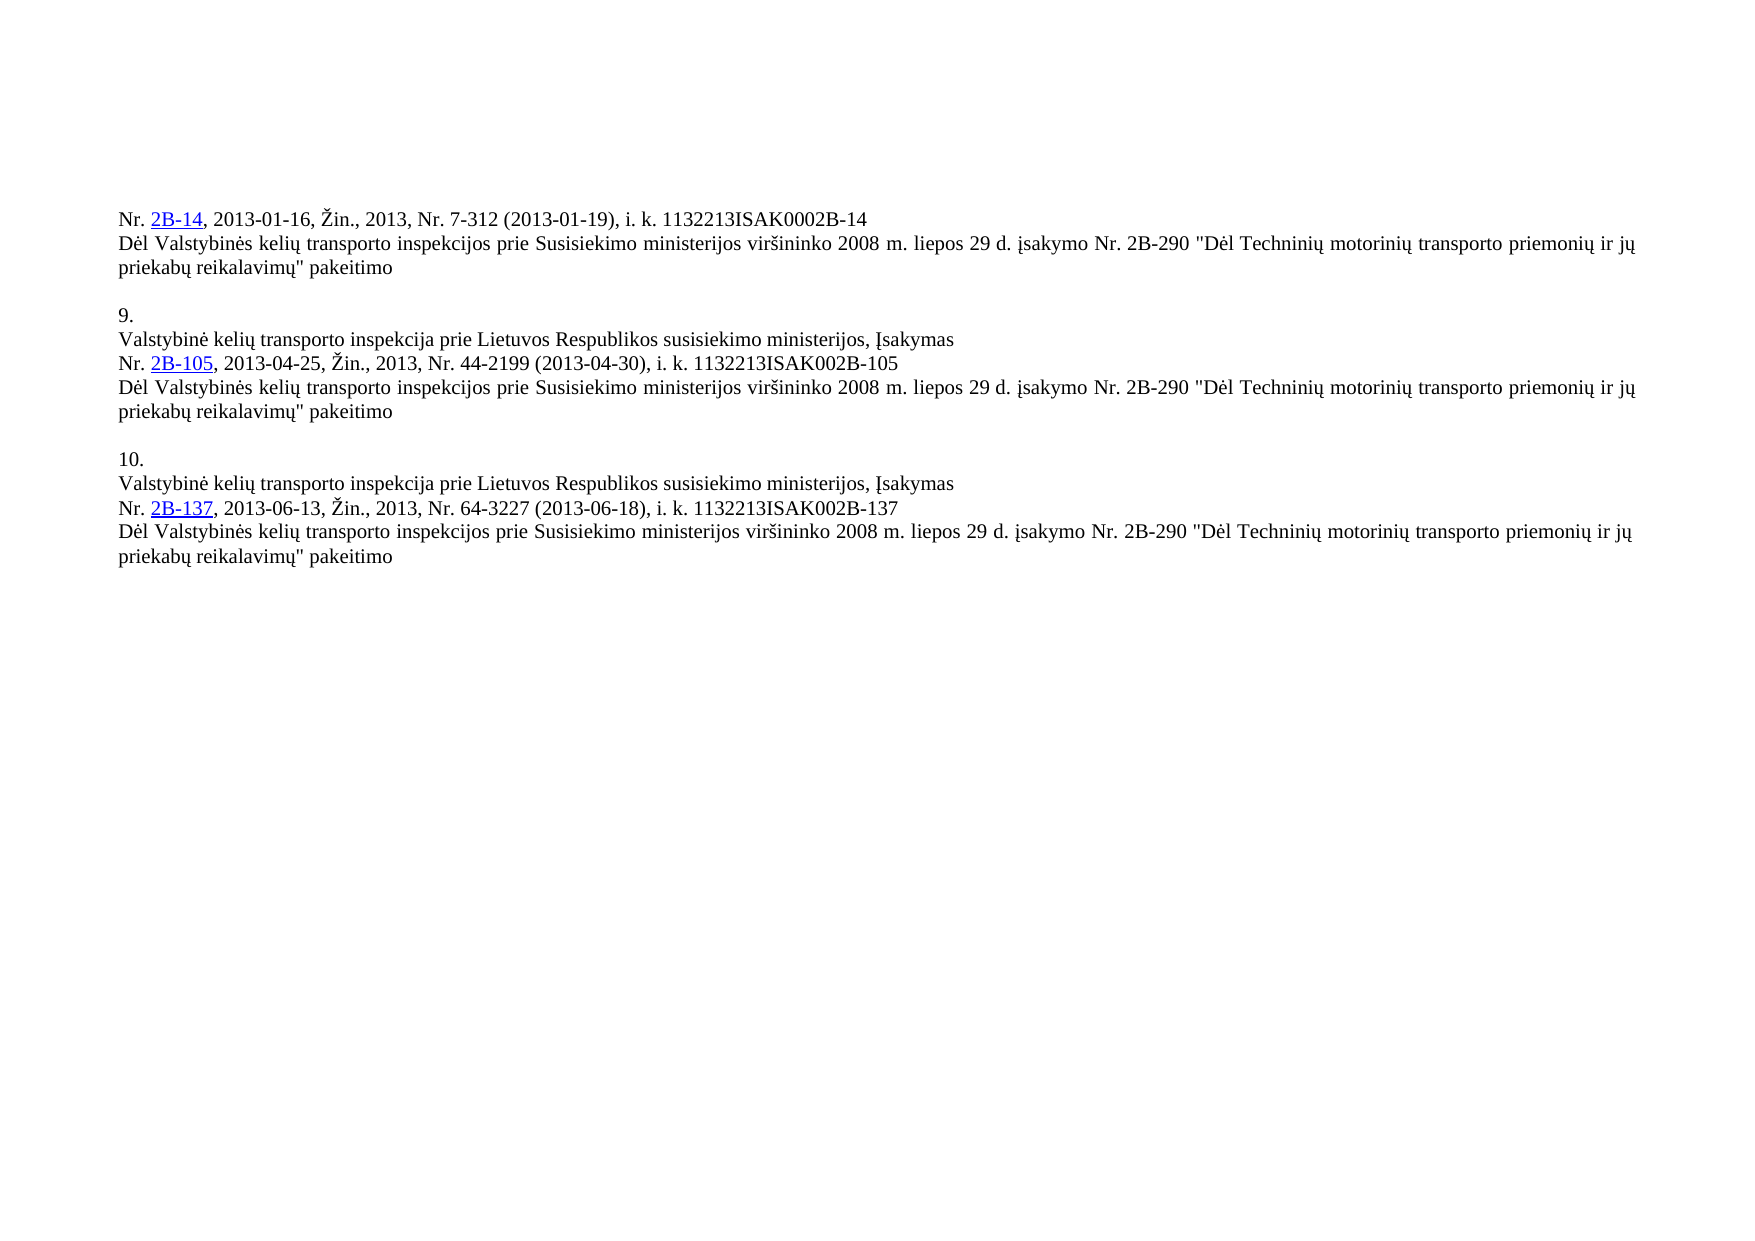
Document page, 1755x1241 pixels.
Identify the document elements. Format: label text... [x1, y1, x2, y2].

text 10. [118, 447, 1636, 471]
text Nr. 2B-105, 2013-04-25, Žin., 2013, Nr. 44-2199 (2013-04-30), i. k. 1132213ISAK002B-105 [118, 351, 1636, 375]
text Dėl Valstybinės kelių transporto inspekcijos prie Susisiekimo ministerijos viršininko 2008 m. liepos 29 d. įsakymo Nr. 2B-290 "Dėl Techninių motorinių transporto priemonių ir jų priekabų reikalavimų" pakeitimo [118, 375, 1636, 423]
text Valstybinė kelių transporto inspekcija prie Lietuvos Respublikos susisiekimo ministerijos, Įsakymas [118, 471, 1636, 495]
text 9. [118, 303, 1636, 327]
text Dėl Valstybinės kelių transporto inspekcijos prie Susisiekimo ministerijos viršininko 2008 m. liepos 29 d. įsakymo Nr. 2B-290 "Dėl Techninių motorinių transporto priemonių ir jų priekabų reikalavimų" pakeitimo [118, 231, 1636, 279]
text Dėl Valstybinės kelių transporto inspekcijos prie Susisiekimo ministerijos viršininko 2008 m. liepos 29 d. įsakymo Nr. 2B-290 "Dėl Techninių motorinių transporto priemonių ir jų priekabų reikalavimų" pakeitimo [118, 519, 1636, 568]
text Nr. 2B-137, 2013-06-13, Žin., 2013, Nr. 64-3227 (2013-06-18), i. k. 1132213ISAK002B-137 [118, 495, 1636, 519]
text Valstybinė kelių transporto inspekcija prie Lietuvos Respublikos susisiekimo ministerijos, Įsakymas [118, 327, 1636, 351]
text Nr. 2B-14, 2013-01-16, Žin., 2013, Nr. 7-312 (2013-01-19), i. k. 1132213ISAK0002B-14 [118, 207, 1636, 231]
